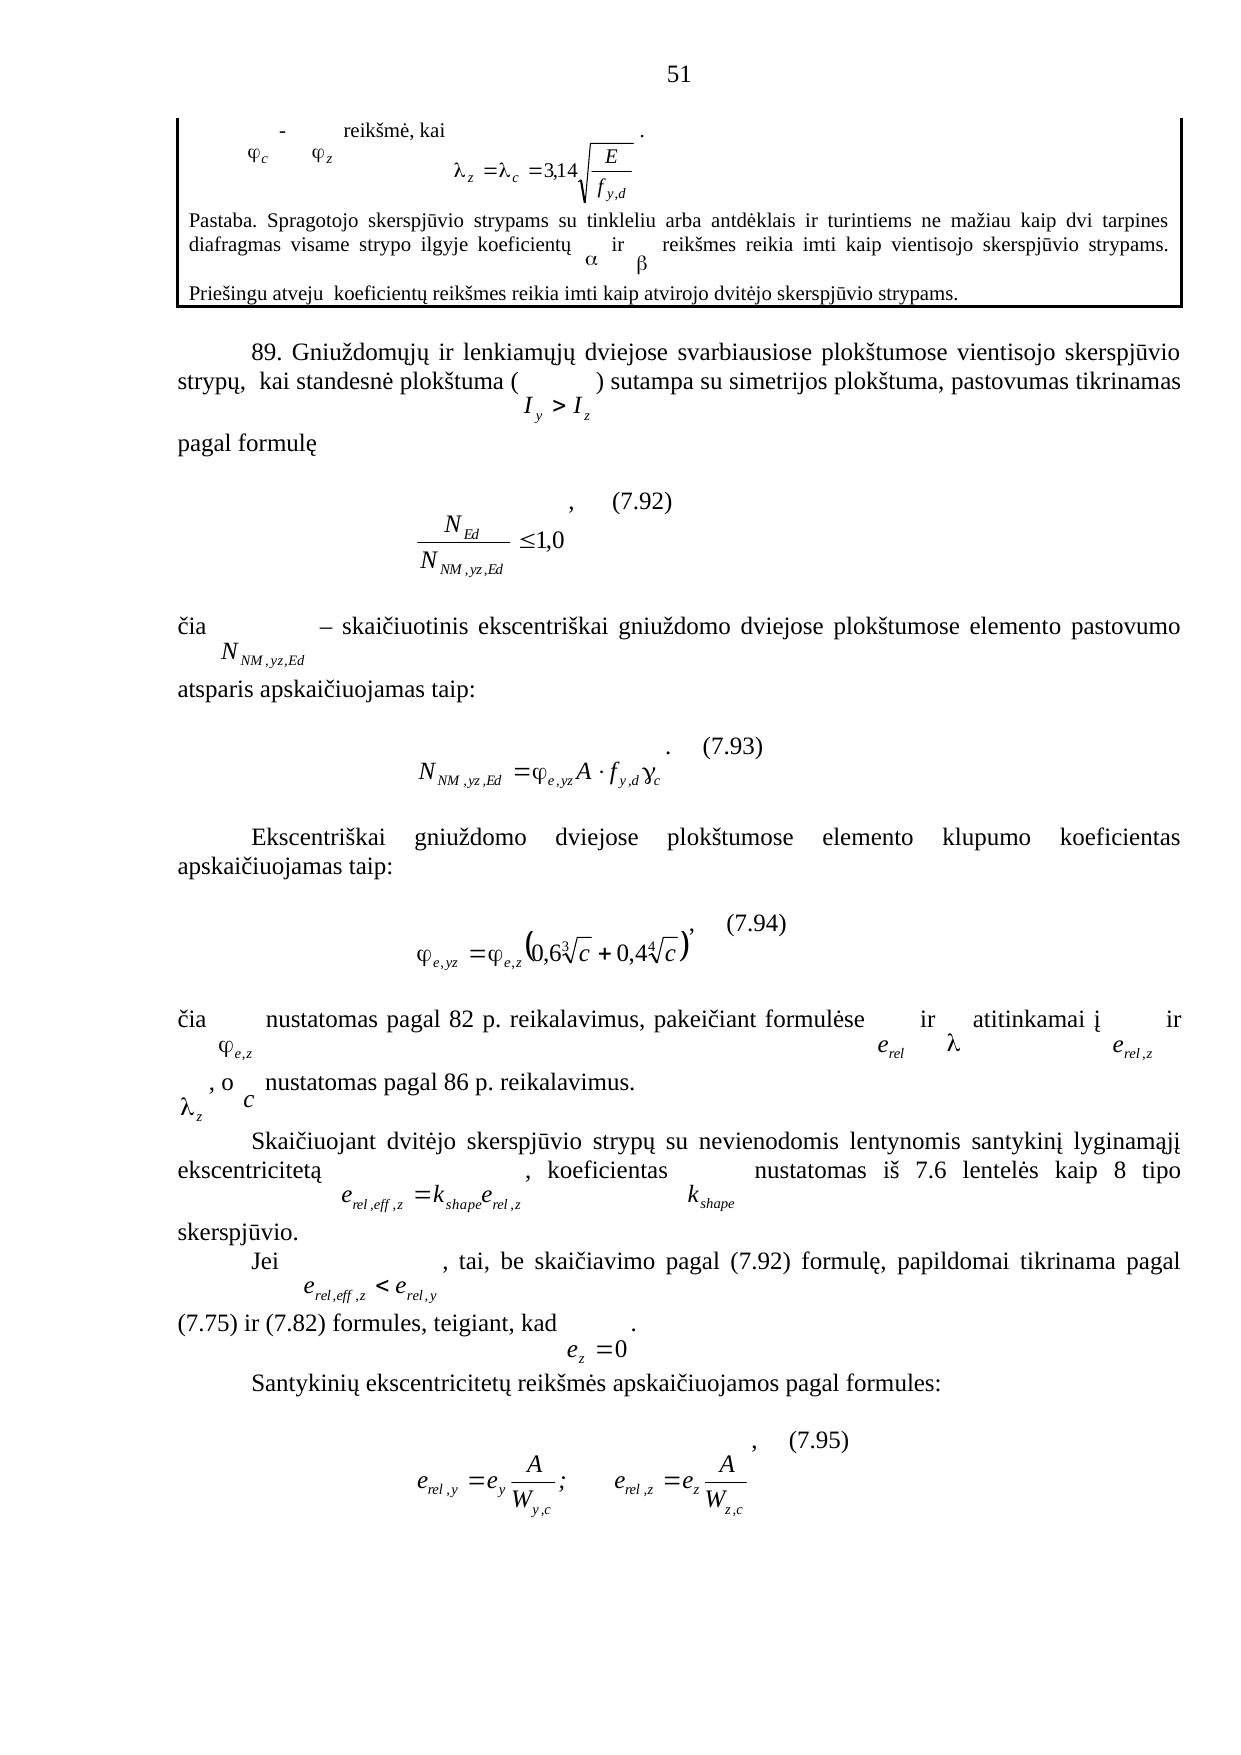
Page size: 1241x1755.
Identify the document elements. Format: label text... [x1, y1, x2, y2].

text , (7.94) [177, 908, 1181, 976]
text , (7.92) [177, 486, 1181, 582]
text čia – skaičiuotinis ekscentriškai gniuždomo dviejose plokštumose elemento pastovumo atsparis apskaičiuojamas taip: [177, 611, 1181, 702]
text čia nustatomas pagal 82 p. reikalavimus, pakeičiant formulėse ir atitinkamai į ir , o nustatomas pagal 86 p. reikalavimus. [177, 1004, 1181, 1126]
text 89. Gniuždomųjų ir lenkiamųjų dviejose svarbiausiose plokštumose vientisojo skerspjūvio strypų, kai standesnė plokštuma () sutampa su simetrijos plokštuma, pastovumas tikrinamas pagal formulę [177, 337, 1181, 457]
text Jei , tai, be skaičiavimo pagal (7.92) formulę, papildomai tikrinama pagal (7.75) ir (7.82) formules, teigiant, kad . [177, 1246, 1181, 1368]
text Skaičiuojant dvitėjo skerspjūvio strypų su nevienodomis lentynomis santykinį lyginamąjį ekscentricitetą , koeficientas nustatomas iš 7.6 lentelės kaip 8 tipo skerspjūvio. [177, 1126, 1181, 1246]
table_cell reikšmė, kai . [297, 118, 1180, 208]
table_cell Pastaba. Spragotojo skerspjūvio strypams su tinkleliu arba antdėklais ir turintiems ne mažiau kaip dvi tarpines diafragmas visame strypo ilgyje koeficientų ir reikšmes reikia imti kaip vientisojo skerspjūvio strypams. Priešingu atveju koeficientų reikšmes reikia imti kaip atvirojo dvitėjo skerspjūvio strypams. [179, 208, 1180, 305]
table_cell - [179, 118, 297, 208]
text , (7.95) [177, 1425, 1181, 1522]
text . (7.93) [177, 731, 1181, 793]
text Ekscentriškai gniuždomo dviejose plokštumose elemento klupumo koeficientas apskaičiuojamas taip: [177, 822, 1181, 880]
text Santykinių ekscentricitetų reikšmės apskaičiuojamos pagal formules: [177, 1368, 1181, 1396]
